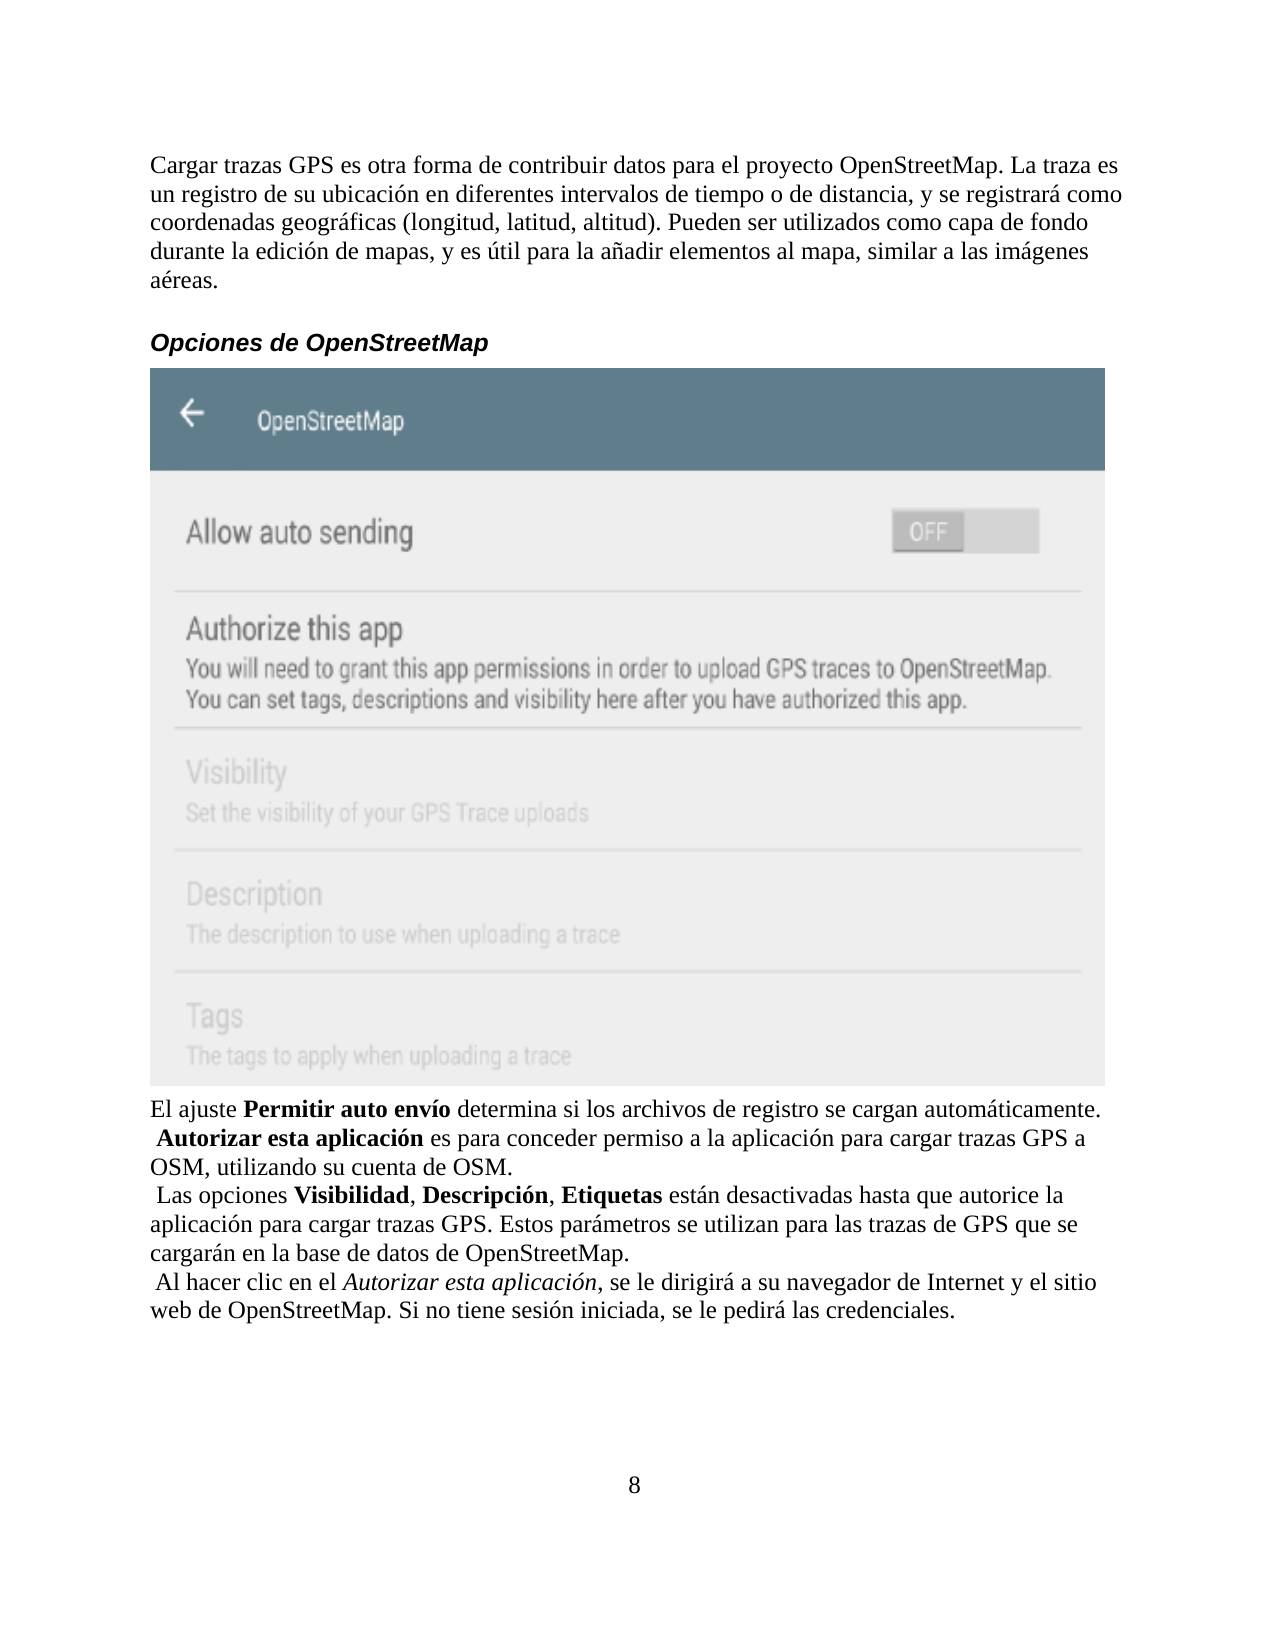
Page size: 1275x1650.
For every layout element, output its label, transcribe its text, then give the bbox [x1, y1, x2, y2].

picture [150, 368, 1105, 1086]
subtitle Opciones de OpenStreetMap [150, 328, 1125, 356]
text Cargar trazas GPS es otra forma de contribuir datos para el proyecto OpenStreetMap. La traza es un registro de su ubicación en diferentes intervalos de tiempo o de distancia, y se registrará como coordenadas geográficas (longitud, latitud, altitud). Pueden ser utilizados como capa de fondo durante la edición de mapas, y es útil para la añadir elementos al mapa, similar a las imágenes aéreas. [150, 150, 1125, 294]
text El ajuste Permitir auto envío determina si los archivos de registro se cargan automáticamente. Autorizar esta aplicación es para conceder permiso a la aplicación para cargar trazas GPS a OSM, utilizando su cuenta de OSM. Las opciones Visibilidad, Descripción, Etiquetas están desactivadas hasta que autorice la aplicación para cargar trazas GPS. Estos parámetros se utilizan para las trazas de GPS que se cargarán en la base de datos de OpenStreetMap. Al hacer clic en el Autorizar esta aplicación, se le dirigirá a su navegador de Internet y el sitio web de OpenStreetMap. Si no tiene sesión iniciada, se le pedirá las credenciales. [150, 1094, 1125, 1324]
